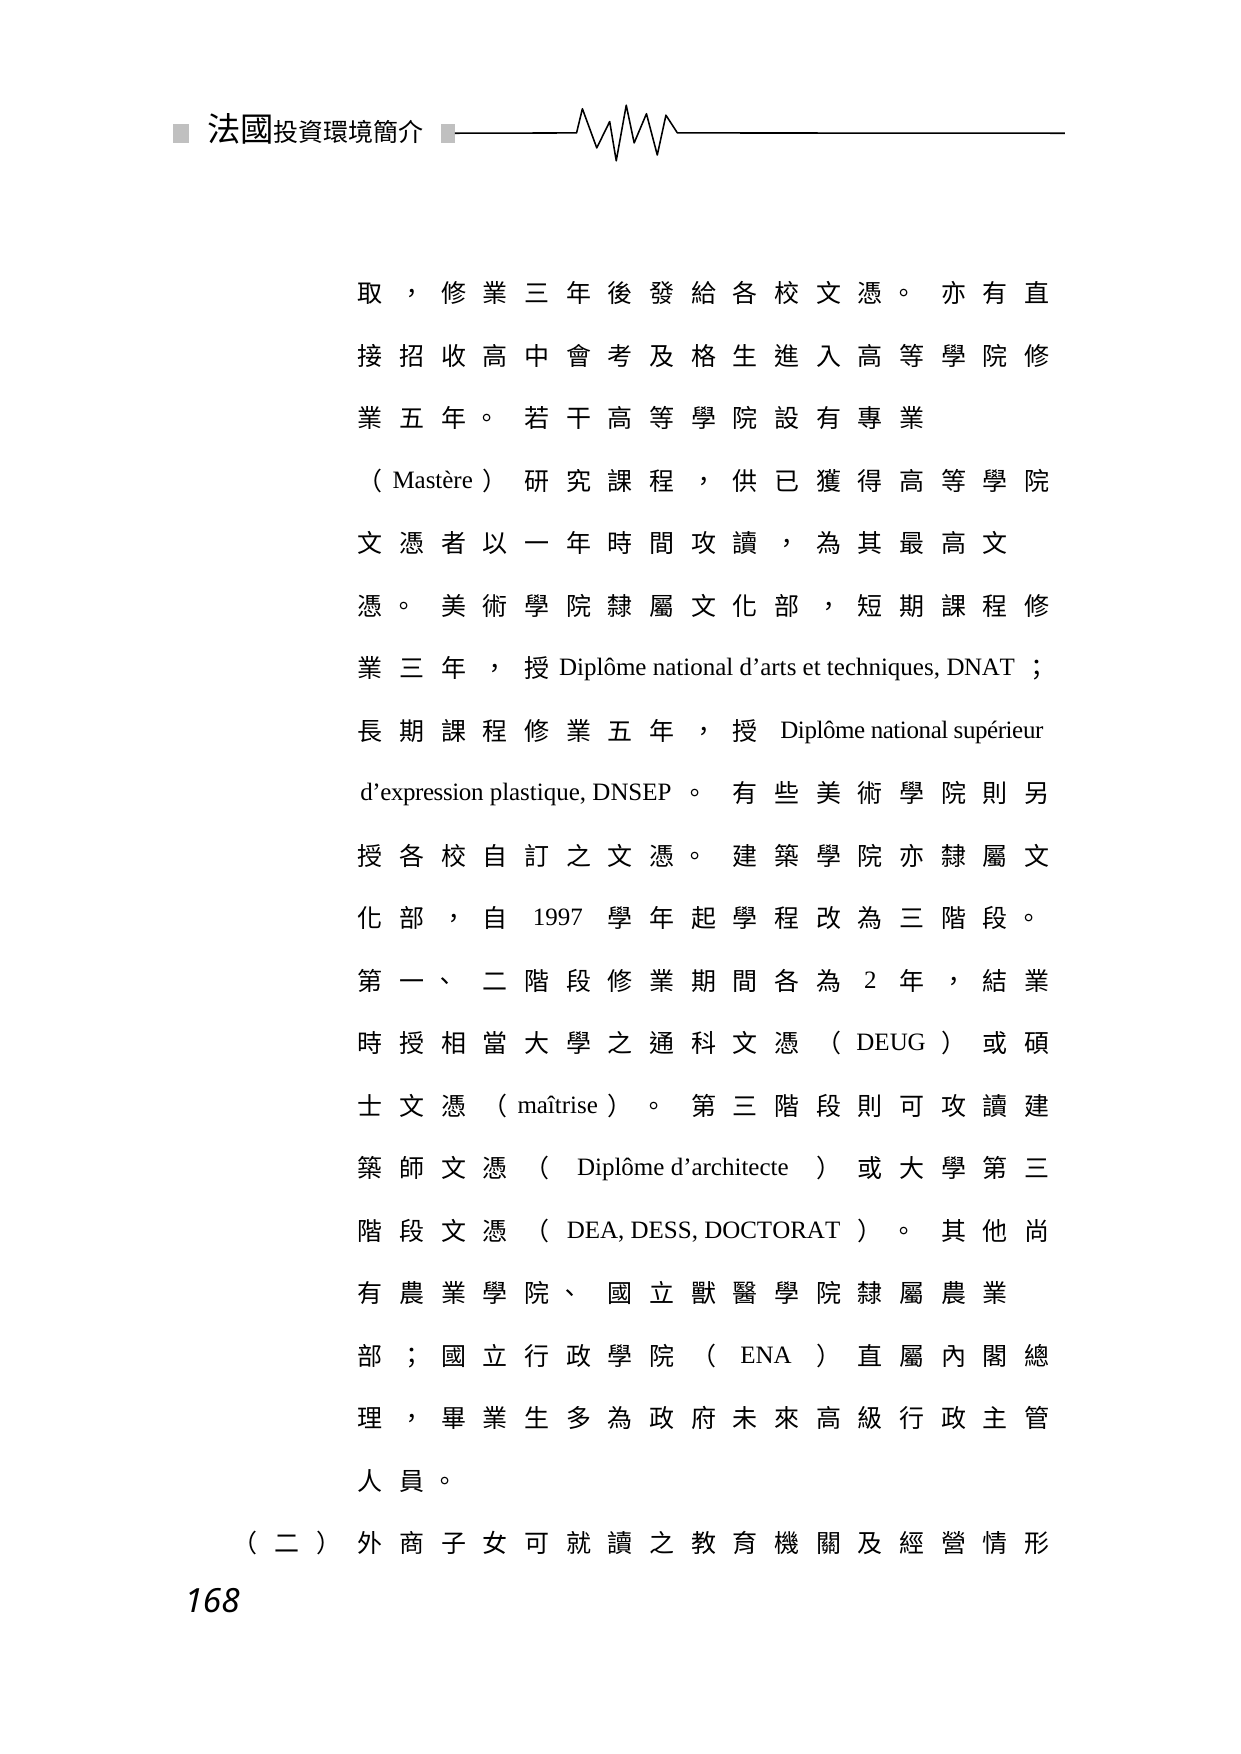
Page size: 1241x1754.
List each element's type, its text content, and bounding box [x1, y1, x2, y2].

text （二）外商子女可就讀之教育機關及經營情形 [207, 1500, 1058, 1563]
text 取，修業三年後發給各校文憑。亦有直接招收高中會考及格生進入高等學院修業五年。若干高等學院設有專業（Mastère）研究課程，供已獲得高等學院文憑者以一年時間攻讀，為其最高文憑。美術學院隸屬文化部，短期課程修業三年，授Diplôme national d’arts et techniques, DNAT；長期課程修業五年，授Diplôme national supérieur d’expression plastique, DNSEP。有些美術學院則另授各校自訂之文憑。建築學院亦隸屬文化部，自1997學年起學程改為三階段。第一、二階段修業期間各為2年，結業時授相當大學之通科文憑（DEUG）或碩士文憑（maîtrise）。第三階段則可攻讀建築師文憑（Diplôme d’architecte）或大學第三階段文憑（DEA, DESS, DOCTORAT）。其他尚有農業學院、國立獸醫學院隸屬農業部；國立行政學院（ENA）直屬內閣總理，畢業生多為政府未來高級行政主管人員。 [281, 250, 1058, 1500]
